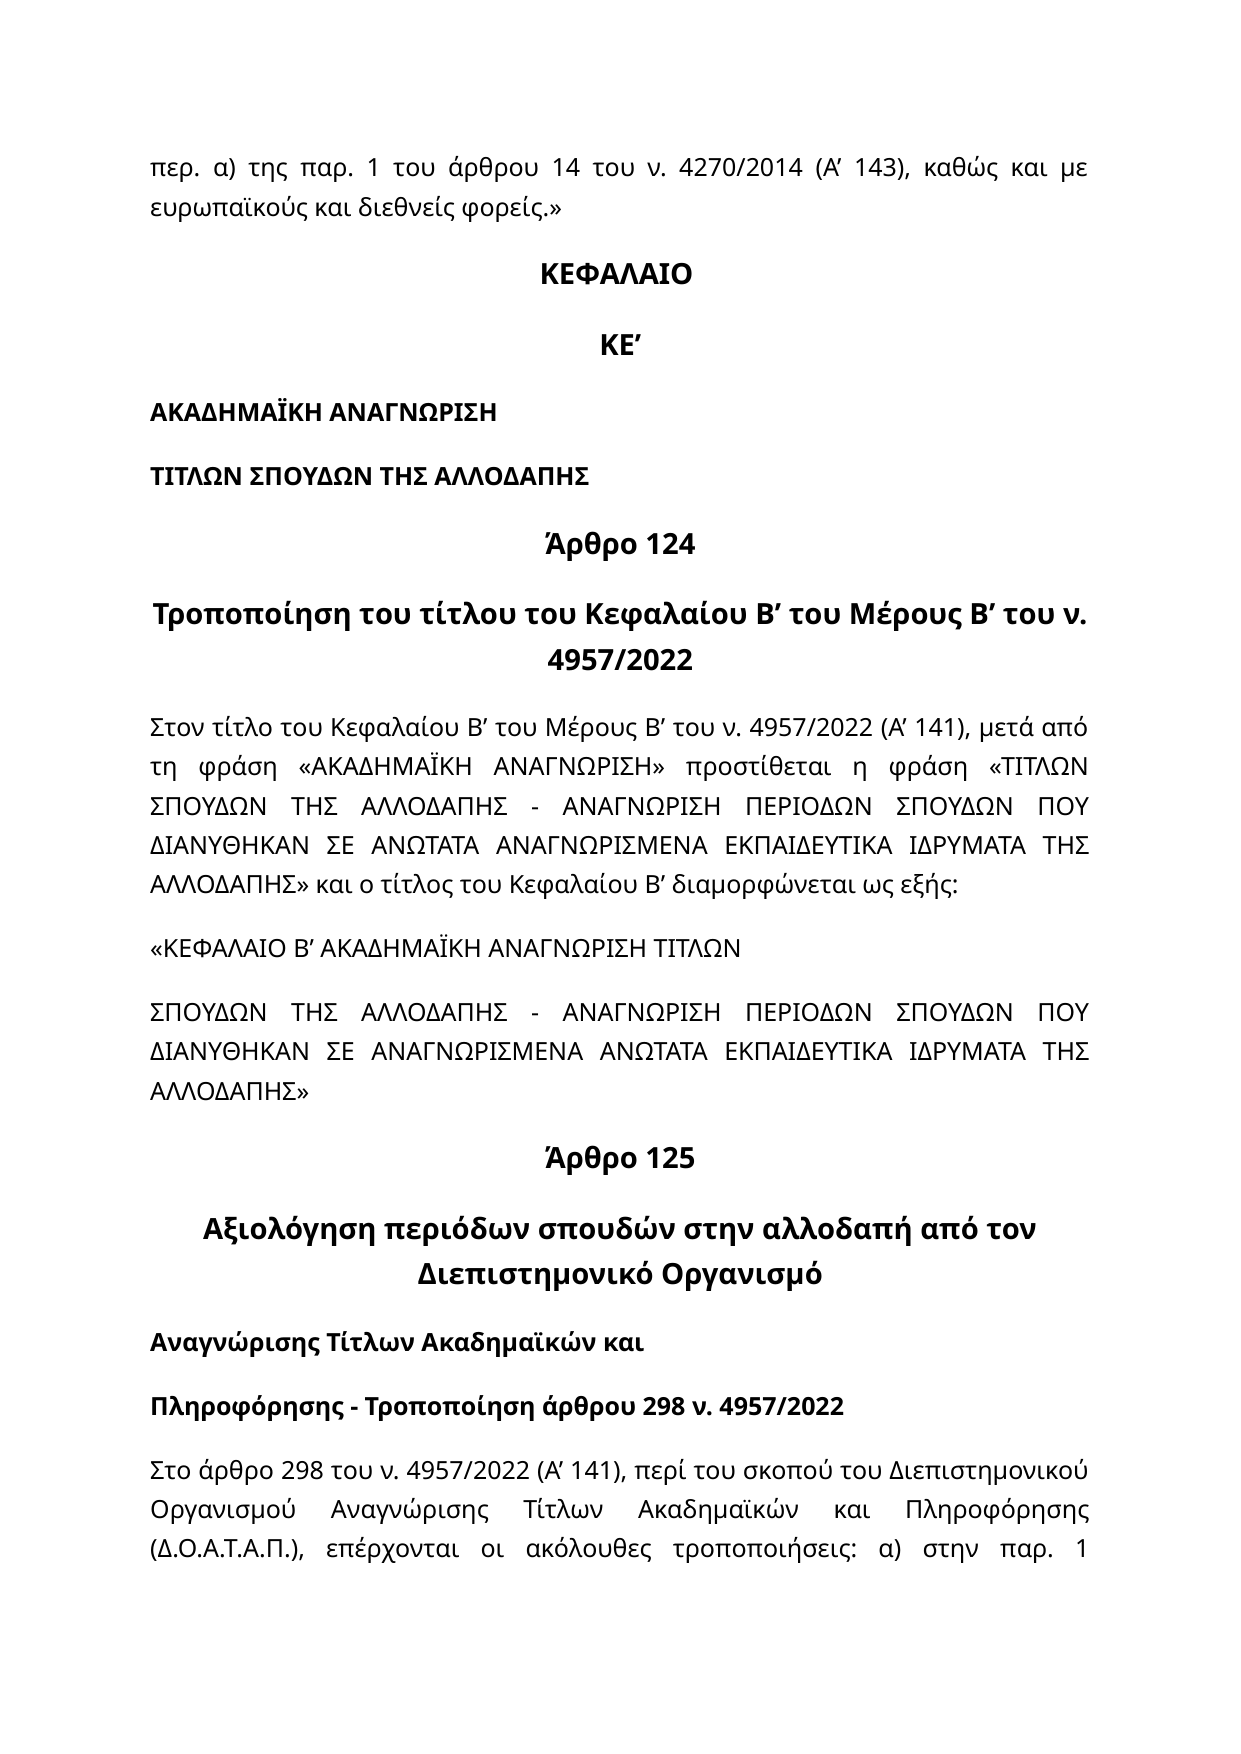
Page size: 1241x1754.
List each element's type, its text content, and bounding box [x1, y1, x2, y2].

subtitle ΚΕ’ [150, 324, 1090, 364]
subtitle Αξιολόγηση περιόδων σπουδών στην αλλοδαπή από τον Διεπιστημονικό Οργανισμό [150, 1208, 1090, 1293]
subtitle Άρθρο 124 [150, 523, 1090, 563]
subtitle Άρθρο 125 [150, 1137, 1090, 1177]
text ΑΚΑΔΗΜΑΪΚΗ ΑΝΑΓΝΩΡΙΣΗ [150, 394, 1090, 429]
text ΣΠΟΥΔΩΝ ΤΗΣ ΑΛΛΟΔΑΠΗΣ - ΑΝΑΓΝΩΡΙΣΗ ΠΕΡΙΟΔΩΝ ΣΠΟΥΔΩΝ ΠΟΥ ΔΙΑΝΥΘΗΚΑΝ ΣΕ ΑΝΑΓΝΩΡΙΣΜΕΝΑ ΑΝΩΤΑΤΑ ΕΚΠΑΙΔΕΥΤΙΚΑ ΙΔΡΥΜΑΤΑ ΤΗΣ ΑΛΛΟΔΑΠΗΣ» [150, 995, 1090, 1107]
text Στον τίτλο του Κεφαλαίου Β’ του Μέρους Β’ του ν. 4957/2022 (Α’ 141), μετά από τη φράση «ΑΚΑΔΗΜΑΪΚΗ ΑΝΑΓΝΩΡΙΣΗ» προστίθεται η φράση «ΤΙΤΛΩΝ ΣΠΟΥΔΩΝ ΤΗΣ ΑΛΛΟΔΑΠΗΣ - ΑΝΑΓΝΩΡΙΣΗ ΠΕΡΙΟΔΩΝ ΣΠΟΥΔΩΝ ΠΟΥ ΔΙΑΝΥΘΗΚΑΝ ΣΕ ΑΝΩΤΑΤΑ ΑΝΑΓΝΩΡΙΣΜΕΝΑ ΕΚΠΑΙΔΕΥΤΙΚΑ ΙΔΡΥΜΑΤΑ ΤΗΣ ΑΛΛΟΔΑΠΗΣ» και ο τίτλος του Κεφαλαίου Β’ διαμορφώνεται ως εξής: [150, 710, 1090, 901]
subtitle Τροποποίηση του τίτλου του Κεφαλαίου Β’ του Μέρους Β’ του ν. 4957/2022 [150, 593, 1090, 679]
subtitle ΚΕΦΑΛΑΙΟ [150, 253, 1090, 293]
text περ. α) της παρ. 1 του άρθρου 14 του ν. 4270/2014 (Α’ 143), καθώς και με ευρωπαϊκούς και διεθνείς φορείς.» [150, 150, 1090, 223]
text «ΚΕΦΑΛΑΙΟ Β’ ΑΚΑΔΗΜΑΪΚΗ ΑΝΑΓΝΩΡΙΣΗ ΤΙΤΛΩΝ [150, 931, 1090, 965]
text Στο άρθρο 298 του ν. 4957/2022 (Α’ 141), περί του σκοπού του Διεπιστημονικού Οργανισμού Αναγνώρισης Τίτλων Ακαδημαϊκών και Πληροφόρησης (Δ.Ο.Α.Τ.Α.Π.), επέρχονται οι ακόλουθες τροποποιήσεις: α) στην παρ. 1 [150, 1452, 1090, 1565]
text ΤΙΤΛΩΝ ΣΠΟΥΔΩΝ ΤΗΣ ΑΛΛΟΔΑΠΗΣ [150, 459, 1090, 493]
text Αναγνώρισης Τίτλων Ακαδημαϊκών και [150, 1324, 1090, 1358]
text Πληροφόρησης - Τροποποίηση άρθρου 298 ν. 4957/2022 [150, 1388, 1090, 1422]
